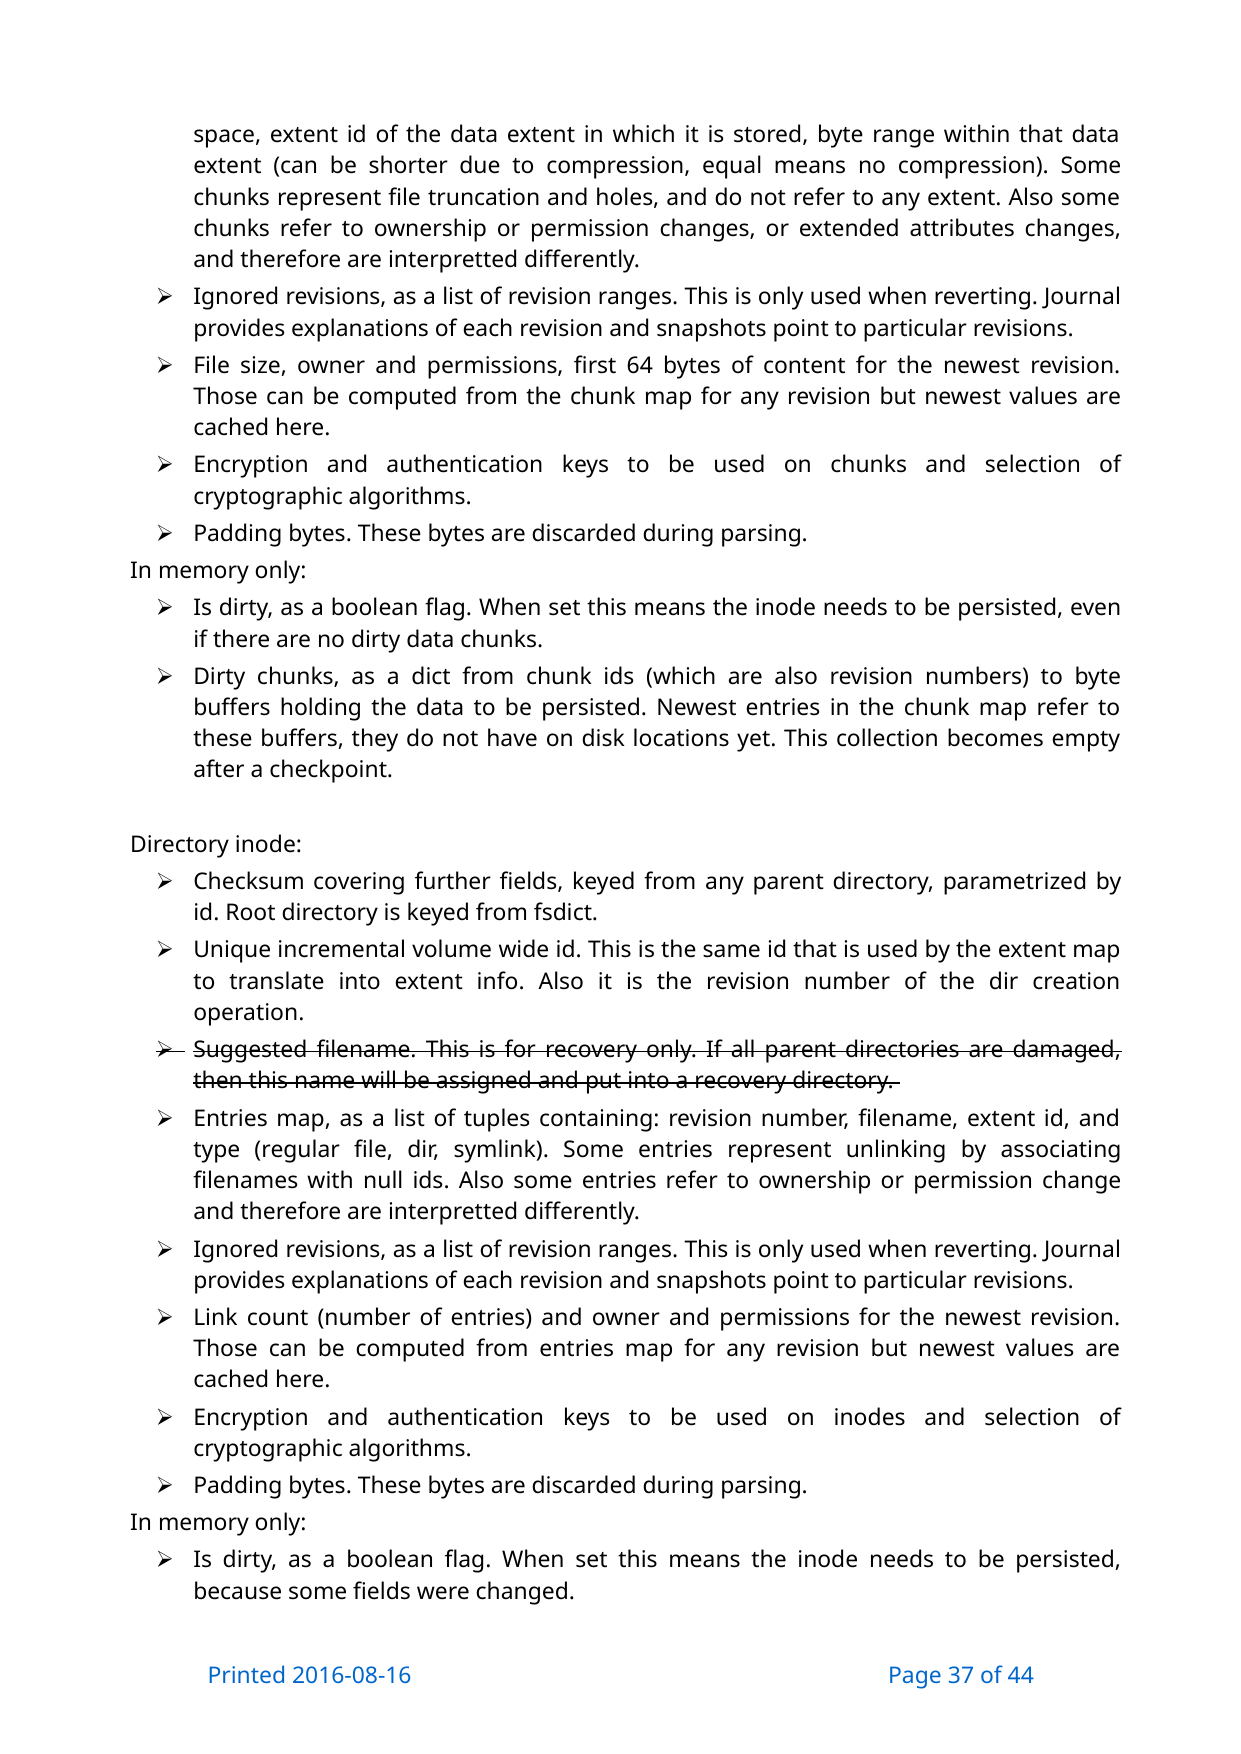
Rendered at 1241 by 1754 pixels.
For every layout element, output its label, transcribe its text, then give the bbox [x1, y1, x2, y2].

text In memory only: [118, 1506, 1122, 1537]
list Encryption and authentication keys to be used on inodes and selection of cryptographic algorithms. [156, 1401, 1122, 1463]
list Padding bytes. These bytes are discarded during parsing. [156, 517, 1122, 548]
list Unique incremental volume wide id. This is the same id that is used by the extent map to translate into extent info. Also it is the revision number of the dir creation operation. [156, 933, 1122, 1027]
list Link count (number of entries) and owner and permissions for the newest revision. Those can be computed from entries map for any revision but newest values are cached here. [156, 1301, 1122, 1395]
list Is dirty, as a boolean flag. When set this means the inode needs to be persisted, even if there are no dirty data chunks. [156, 591, 1122, 654]
list Suggested filename. This is for recovery only. If all parent directories are damaged, then this name will be assigned and put into a recovery directory. [156, 1033, 1122, 1096]
list Dirty chunks, as a dict from chunk ids (which are also revision numbers) to byte buffers holding the data to be persisted. Newest entries in the chunk map refer to these buffers, they do not have on disk locations yet. This collection becomes empty after a checkpoint. [156, 660, 1122, 785]
list File size, owner and permissions, first 64 bytes of content for the newest revision. Those can be computed from the chunk map for any revision but newest values are cached here. [156, 349, 1122, 442]
list Encryption and authentication keys to be used on chunks and selection of cryptographic algorithms. [156, 448, 1122, 511]
text Directory inode: [118, 828, 1122, 859]
list Entries map, as a list of tuples containing: revision number, filename, extent id, and type (regular file, dir, symlink). Some entries represent unlinking by associating filenames with null ids. Also some entries refer to ownership or permission change and therefore are interpretted differently. [156, 1102, 1122, 1227]
list Is dirty, as a boolean flag. When set this means the inode needs to be persisted, because some fields were changed. [156, 1543, 1122, 1606]
list Ignored revisions, as a list of revision ranges. This is only used when reverting. Journal provides explanations of each revision and snapshots point to particular revisions. [156, 1232, 1122, 1295]
list Ignored revisions, as a list of revision ranges. This is only used when reverting. Journal provides explanations of each revision and snapshots point to particular revisions. [156, 280, 1122, 343]
text In memory only: [118, 554, 1122, 585]
list Padding bytes. These bytes are discarded during parsing. [156, 1469, 1122, 1500]
list space, extent id of the data extent in which it is stored, byte range within that data extent (can be shorter due to compression, equal means no compression). Some chunks represent file truncation and holes, and do not refer to any extent. Also some chunks refer to ownership or permission changes, or extended attributes changes, and therefore are interpretted differently. [156, 118, 1122, 274]
list Checksum covering further fields, keyed from any parent directory, parametrized by id. Root directory is keyed from fsdict. [156, 865, 1122, 927]
